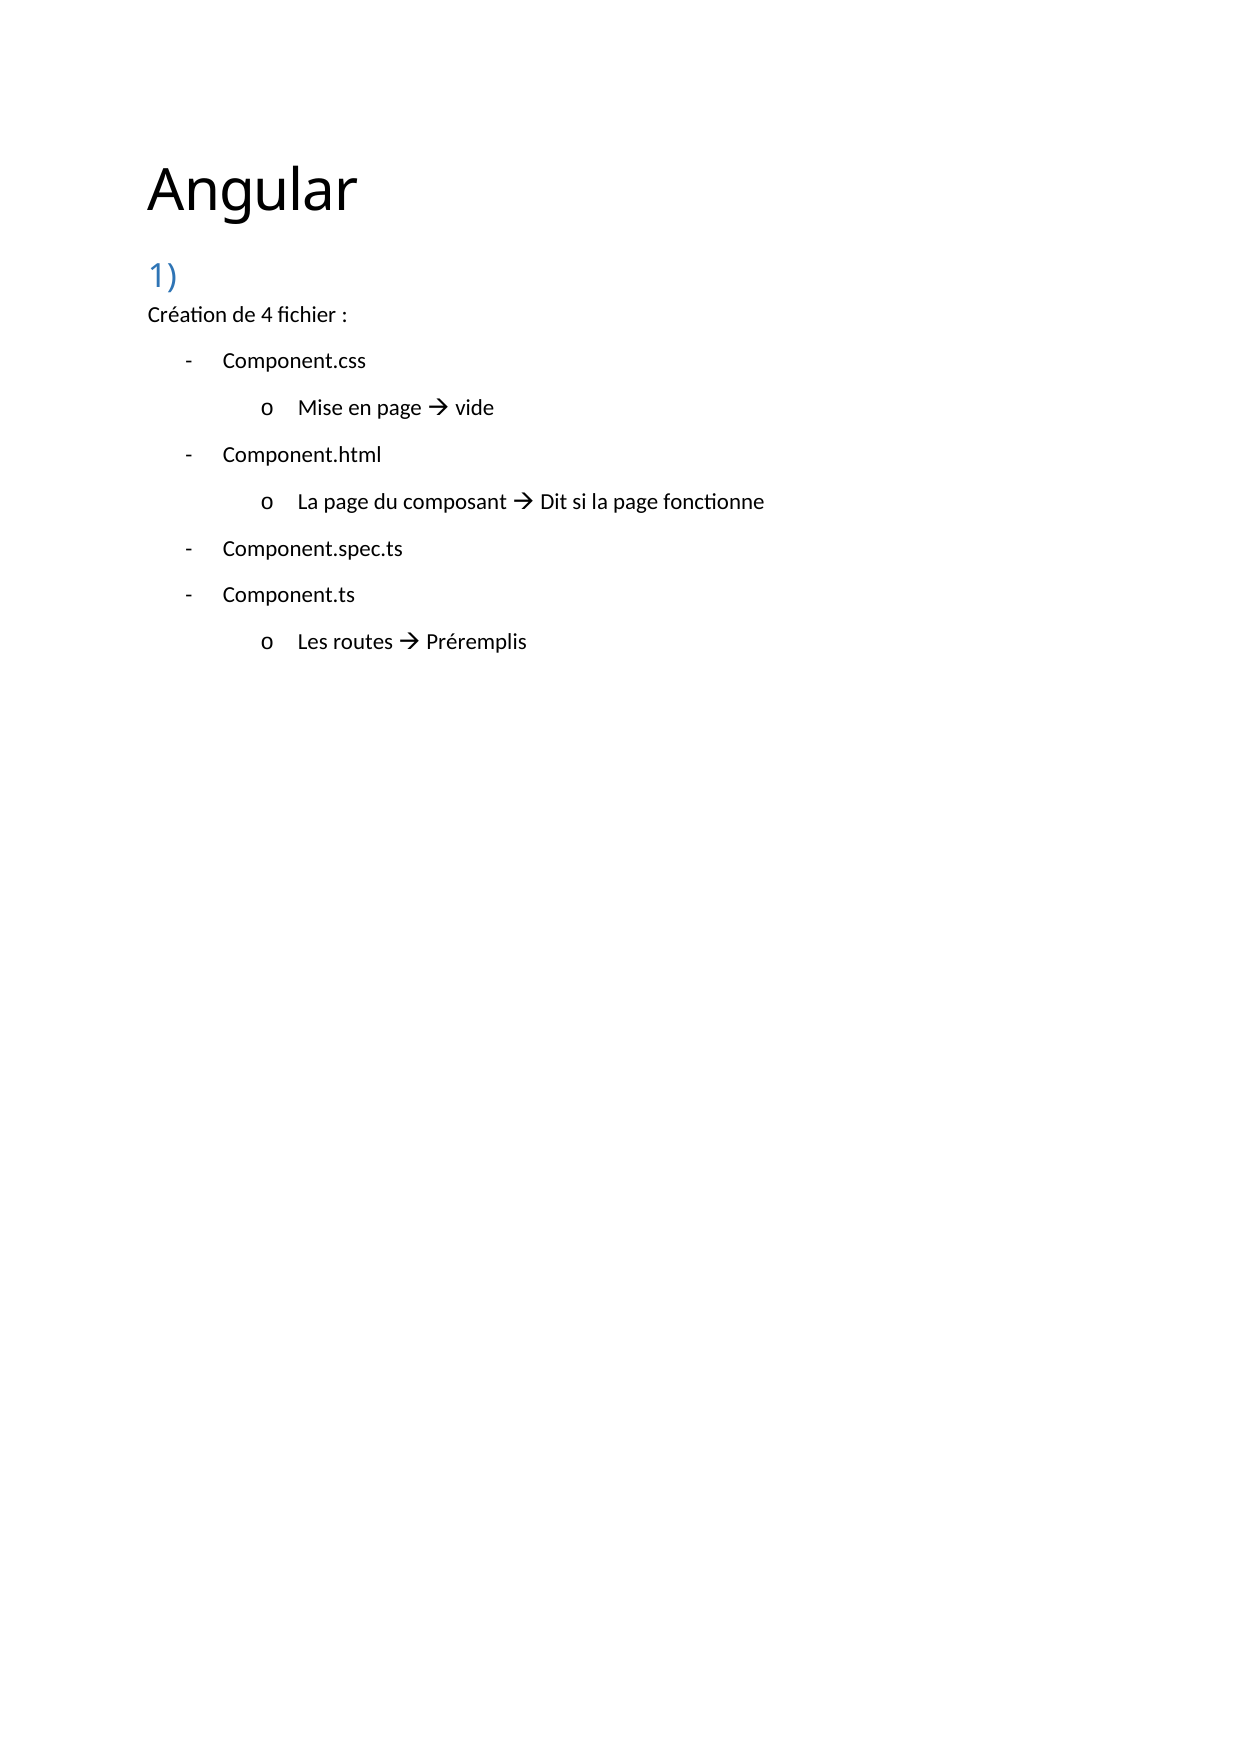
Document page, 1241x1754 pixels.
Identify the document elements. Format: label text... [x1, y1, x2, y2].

list Les routes  Préremplis [260, 627, 1093, 656]
list Component.spec.ts [185, 534, 1093, 562]
list Component.ts [185, 581, 1093, 609]
list Component.html [185, 440, 1093, 468]
list La page du composant  Dit si la page fonctionne [260, 487, 1093, 516]
text Angular [148, 148, 1093, 227]
text Création de 4 fichier : [148, 300, 1093, 328]
list Component.css [185, 347, 1093, 374]
list Mise en page  vide [260, 393, 1093, 422]
subtitle 1) [148, 252, 1093, 297]
